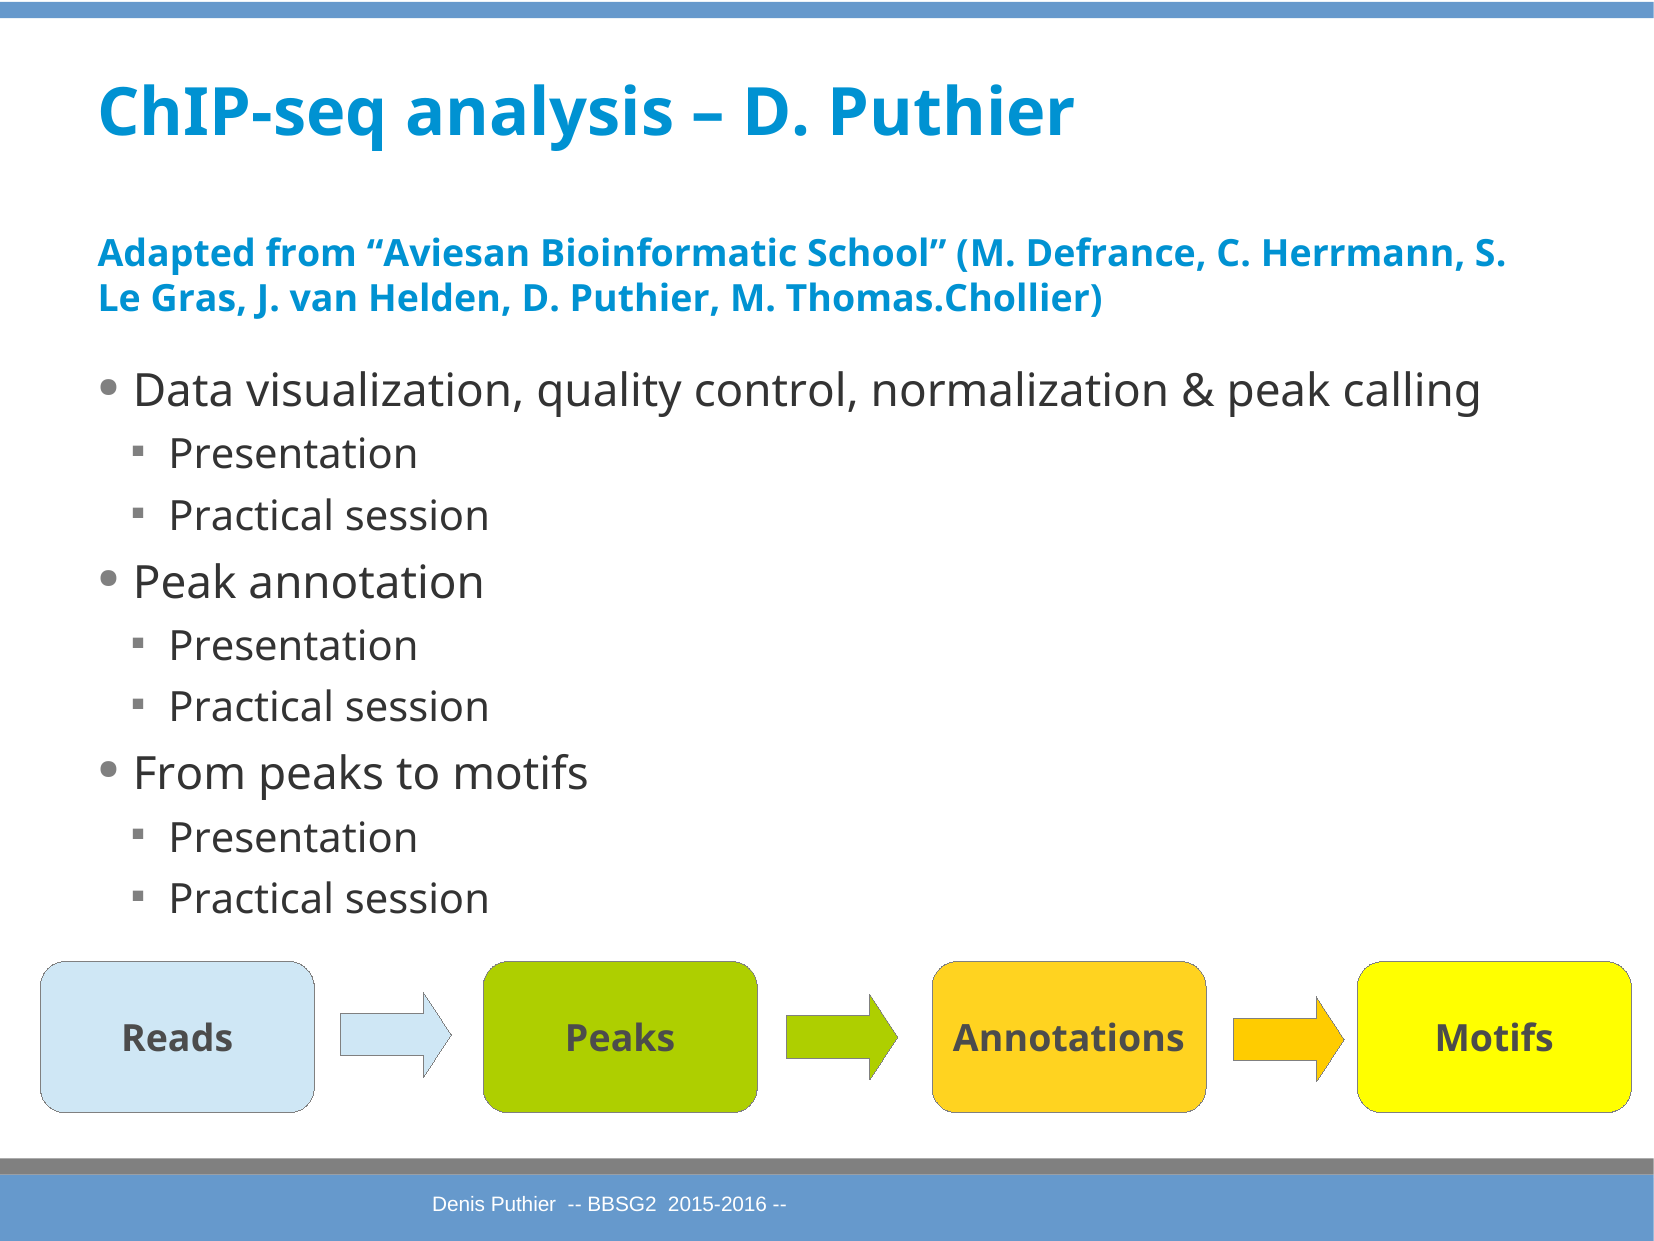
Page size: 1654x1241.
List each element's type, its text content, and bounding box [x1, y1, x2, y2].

text_box Peaks [483, 961, 758, 1113]
title ChIP-seq analysis – D. Puthier Adapted from “Aviesan Bioinformatic School” (M. Defrance, C. Herrmann, S. Le Gras, J. van Helden, D. Puthier, M. Thomas.Chollier) [82, 61, 1571, 327]
text_box Reads [40, 961, 315, 1113]
list Data visualization, quality control, normalization & peak calling Presentation Practical session Peak annotation Presentation Practical session From peaks to motifs Presentation Practical session [82, 353, 1571, 1088]
text_box Motifs [1357, 961, 1632, 1113]
text_box [786, 994, 898, 1080]
text_box [1233, 996, 1345, 1082]
text_box [340, 992, 452, 1078]
text_box Annotations [932, 961, 1207, 1113]
